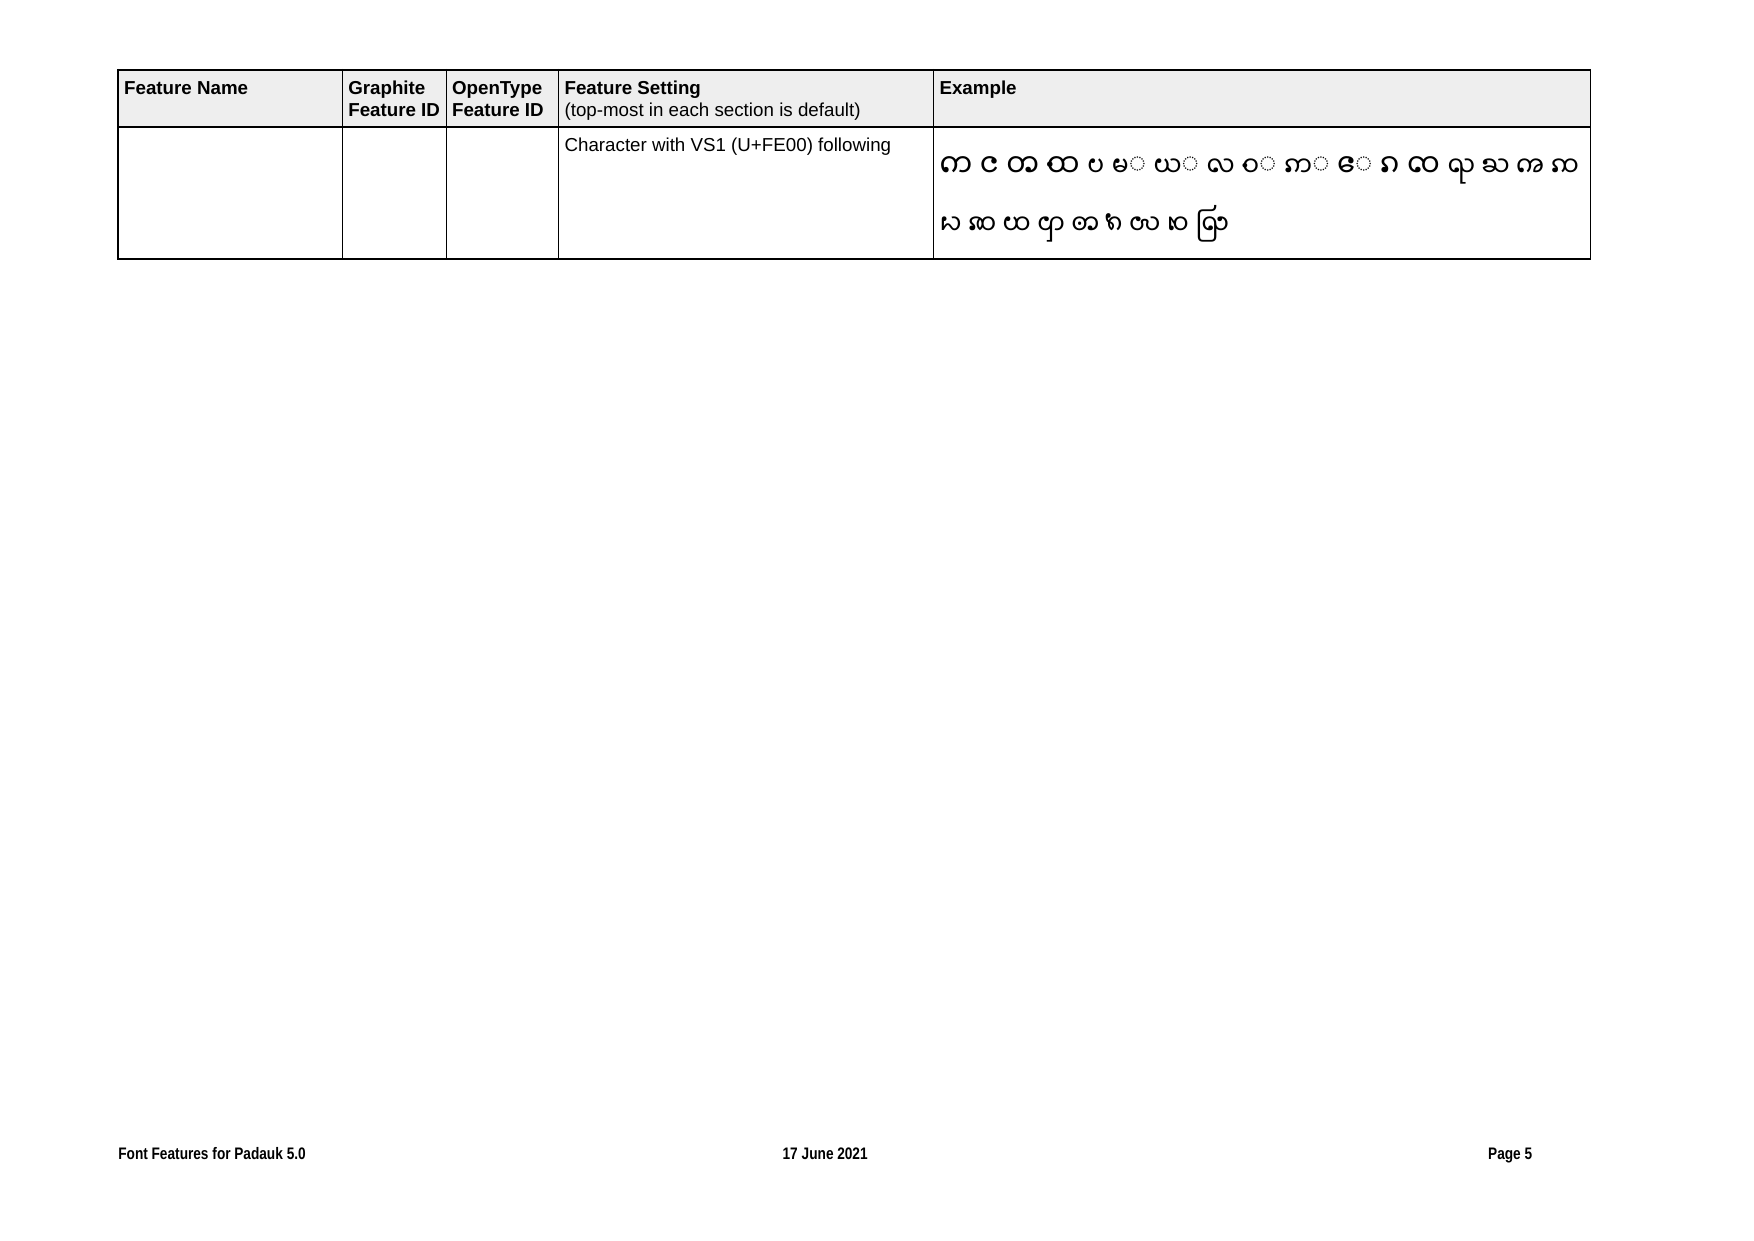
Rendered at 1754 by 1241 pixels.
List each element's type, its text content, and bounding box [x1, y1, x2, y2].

table_cell [343, 128, 446, 257]
table_header Feature Setting (top-most in each section is default) [559, 71, 933, 126]
table_cell က︀ င︀ တ︀ ထ︀ ပ︀ မ︀︀ ယ︀︀ လ︀ ဝ︀︀ ဢ︀︀ ေ︀ ၵ︀ ၸ︀ ၺ︀ ႀ︀ ꩠ︀ ꩡ︀ ꩢ︀ ꩣ︀ ꩤ︀ ꩥ︀ ꩦ︀ ꩫ︀ ꩬ︀ ꩯ︀ ꩺ︀ [934, 128, 1590, 257]
table_header Graphite Feature ID [343, 71, 446, 126]
table_cell [119, 128, 342, 257]
table_header Feature Name [119, 71, 342, 126]
table_cell Character with VS1 (U+FE00) following [559, 128, 933, 257]
table_header OpenType Feature ID [447, 71, 558, 126]
table_cell [447, 128, 558, 257]
table_header Example [934, 71, 1590, 126]
